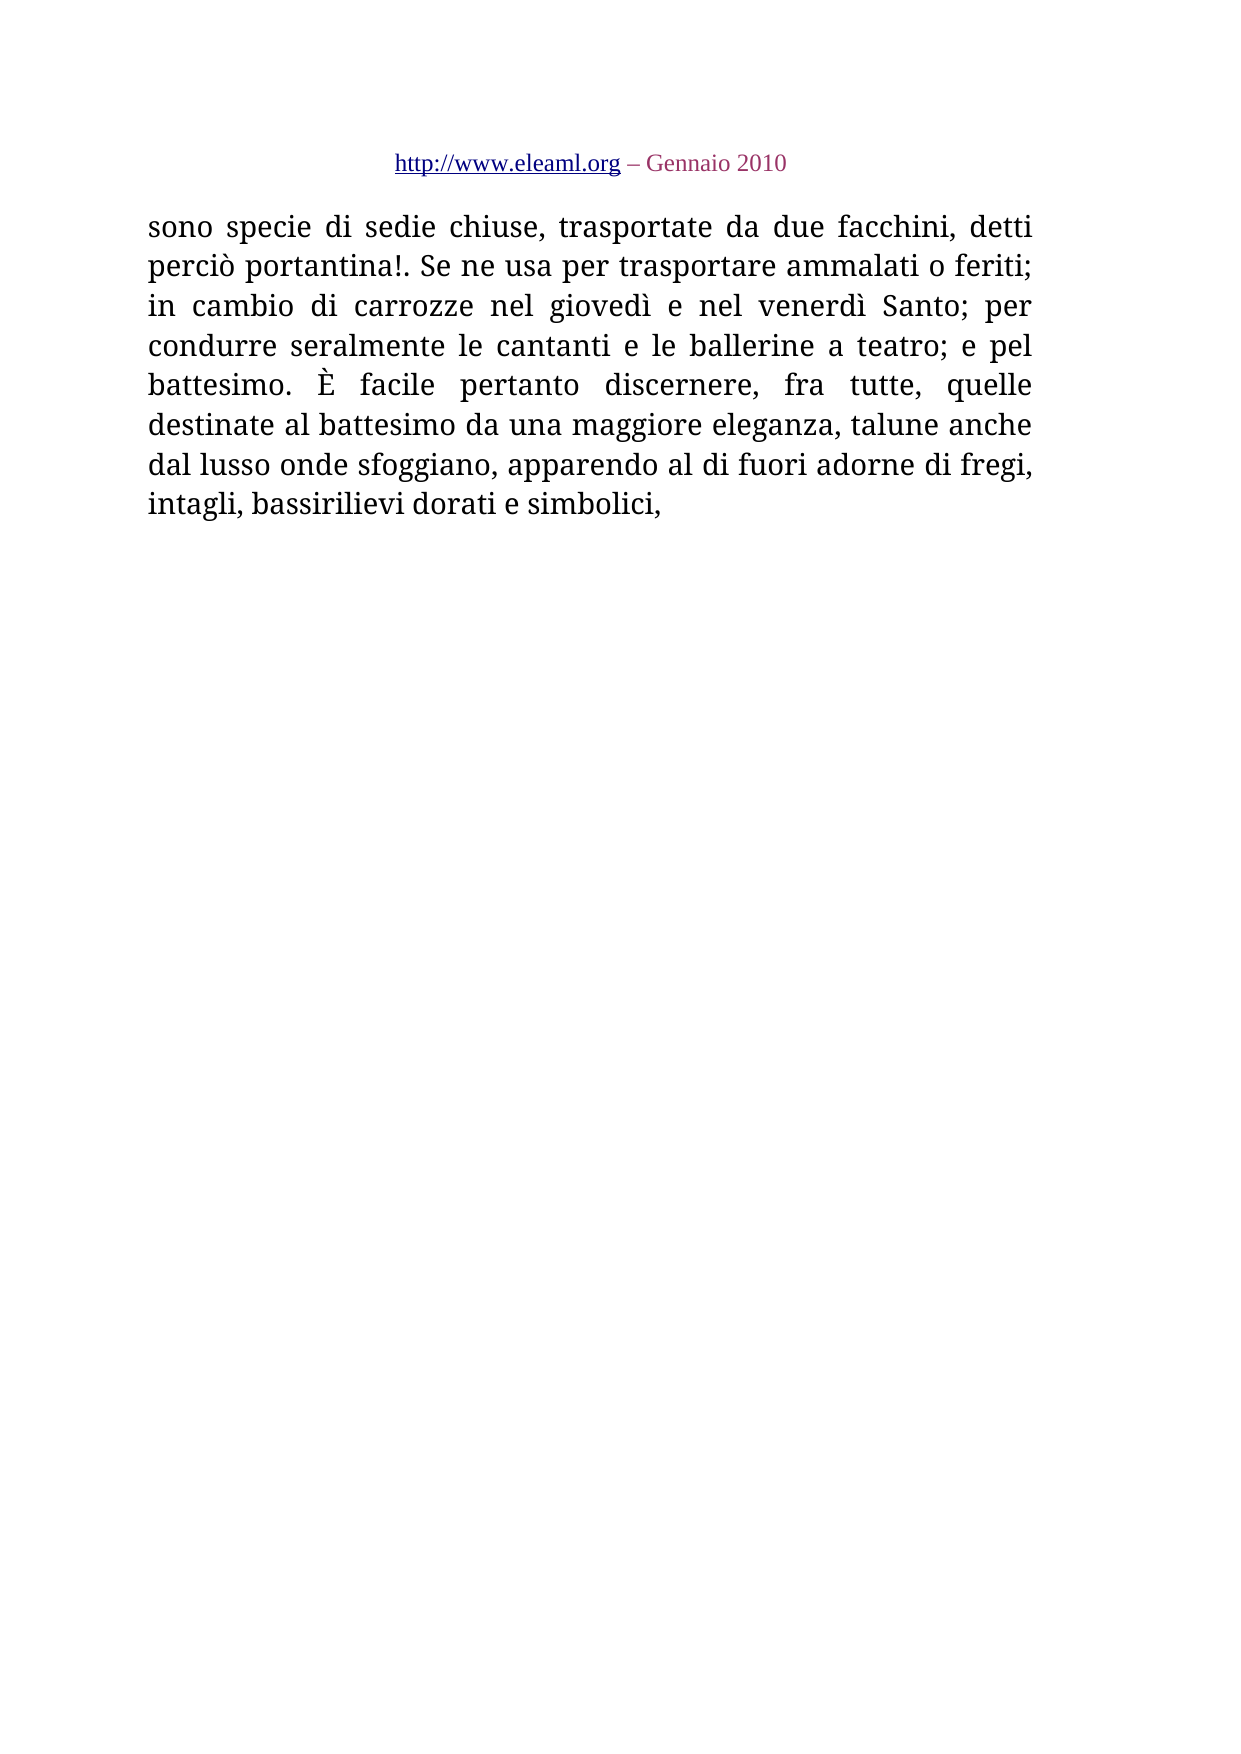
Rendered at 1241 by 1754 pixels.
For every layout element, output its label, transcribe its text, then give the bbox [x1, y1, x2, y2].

text sono specie di sedie chiuse, trasportate da due facchini, detti perciò portantina!. Se ne usa per trasportare ammalati o feriti; in cambio di carrozze nel giovedì e nel venerdì Santo; per condurre seralmente le cantanti e le ballerine a teatro; e pel battesimo. È facile pertanto discernere, fra tutte, quelle destinate al battesimo da una maggiore eleganza, talune anche dal lusso onde sfoggiano, apparendo al di fuori adorne di fregi, intagli, bassirilievi dorati e simbolici, [148, 206, 1033, 523]
